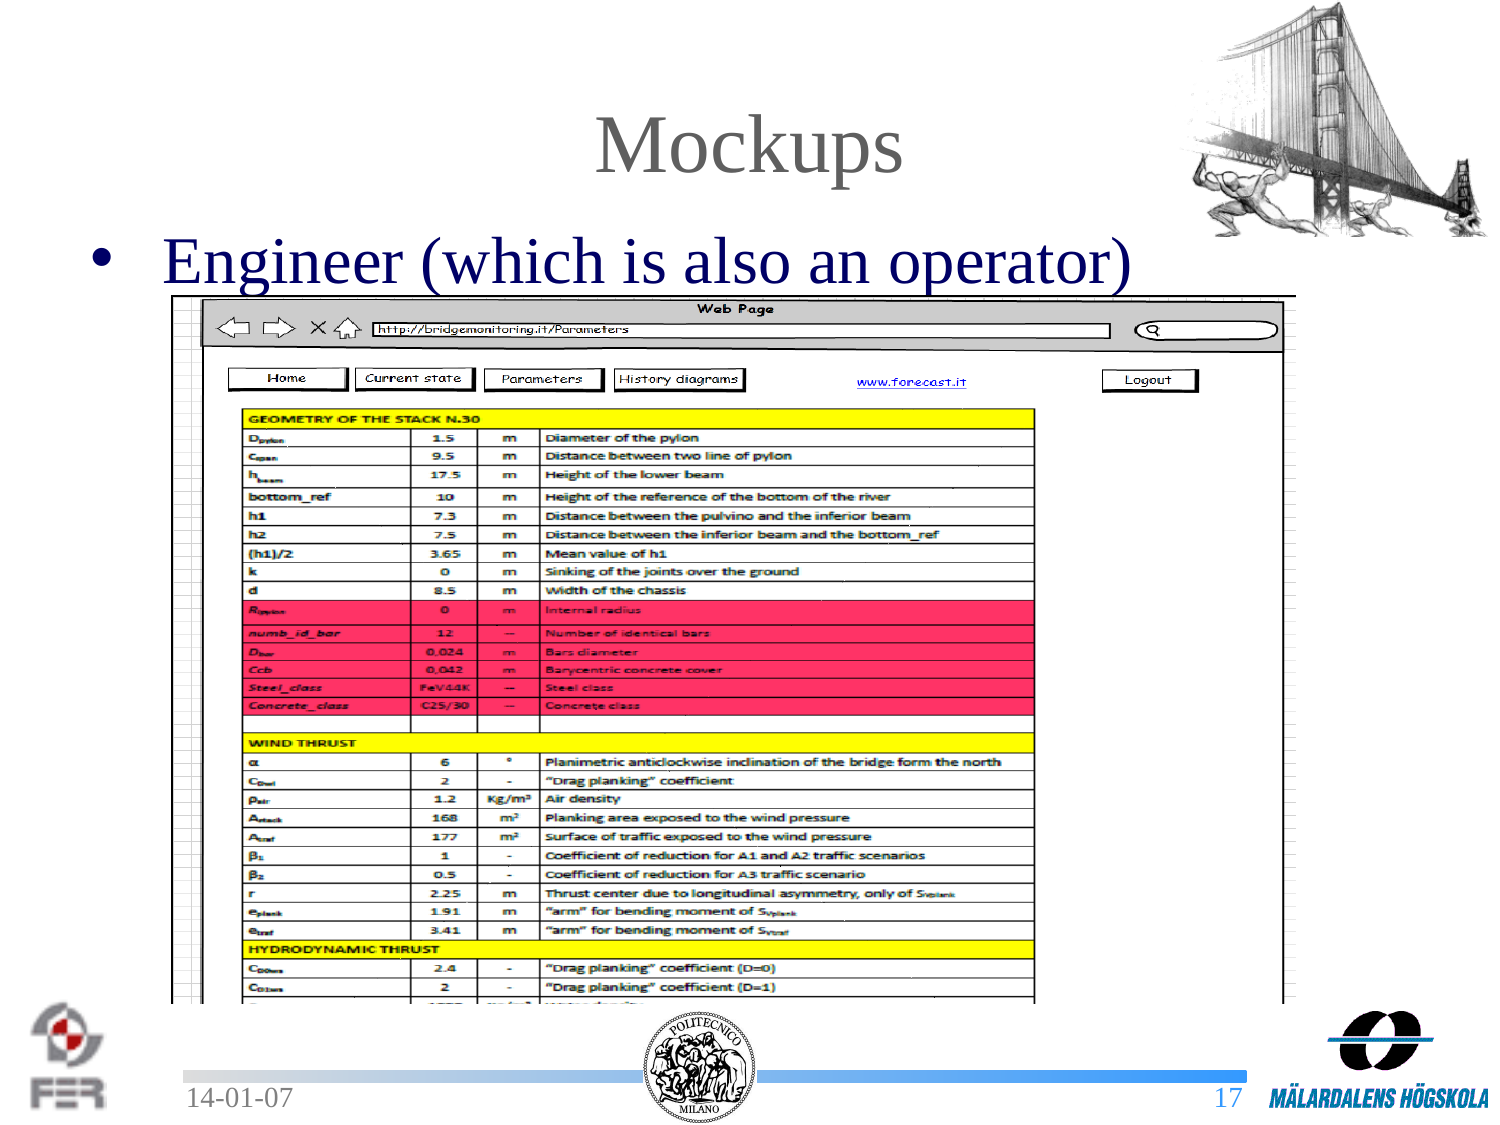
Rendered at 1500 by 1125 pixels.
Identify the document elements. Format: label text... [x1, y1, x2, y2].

picture [1435, 1096, 1441, 1104]
picture [1454, 1091, 1459, 1108]
text_box [1186, 1070, 1258, 1114]
text_box 14-01-07 [171, 1070, 396, 1114]
picture [29, 987, 107, 1125]
picture [643, 1011, 757, 1123]
picture [1269, 1011, 1488, 1108]
title Mockups [75, 45, 1175, 209]
picture [1175, 0, 1488, 237]
list Engineer (which is also an operator) [75, 209, 1426, 952]
picture [1368, 1093, 1374, 1104]
picture [171, 295, 1296, 1004]
